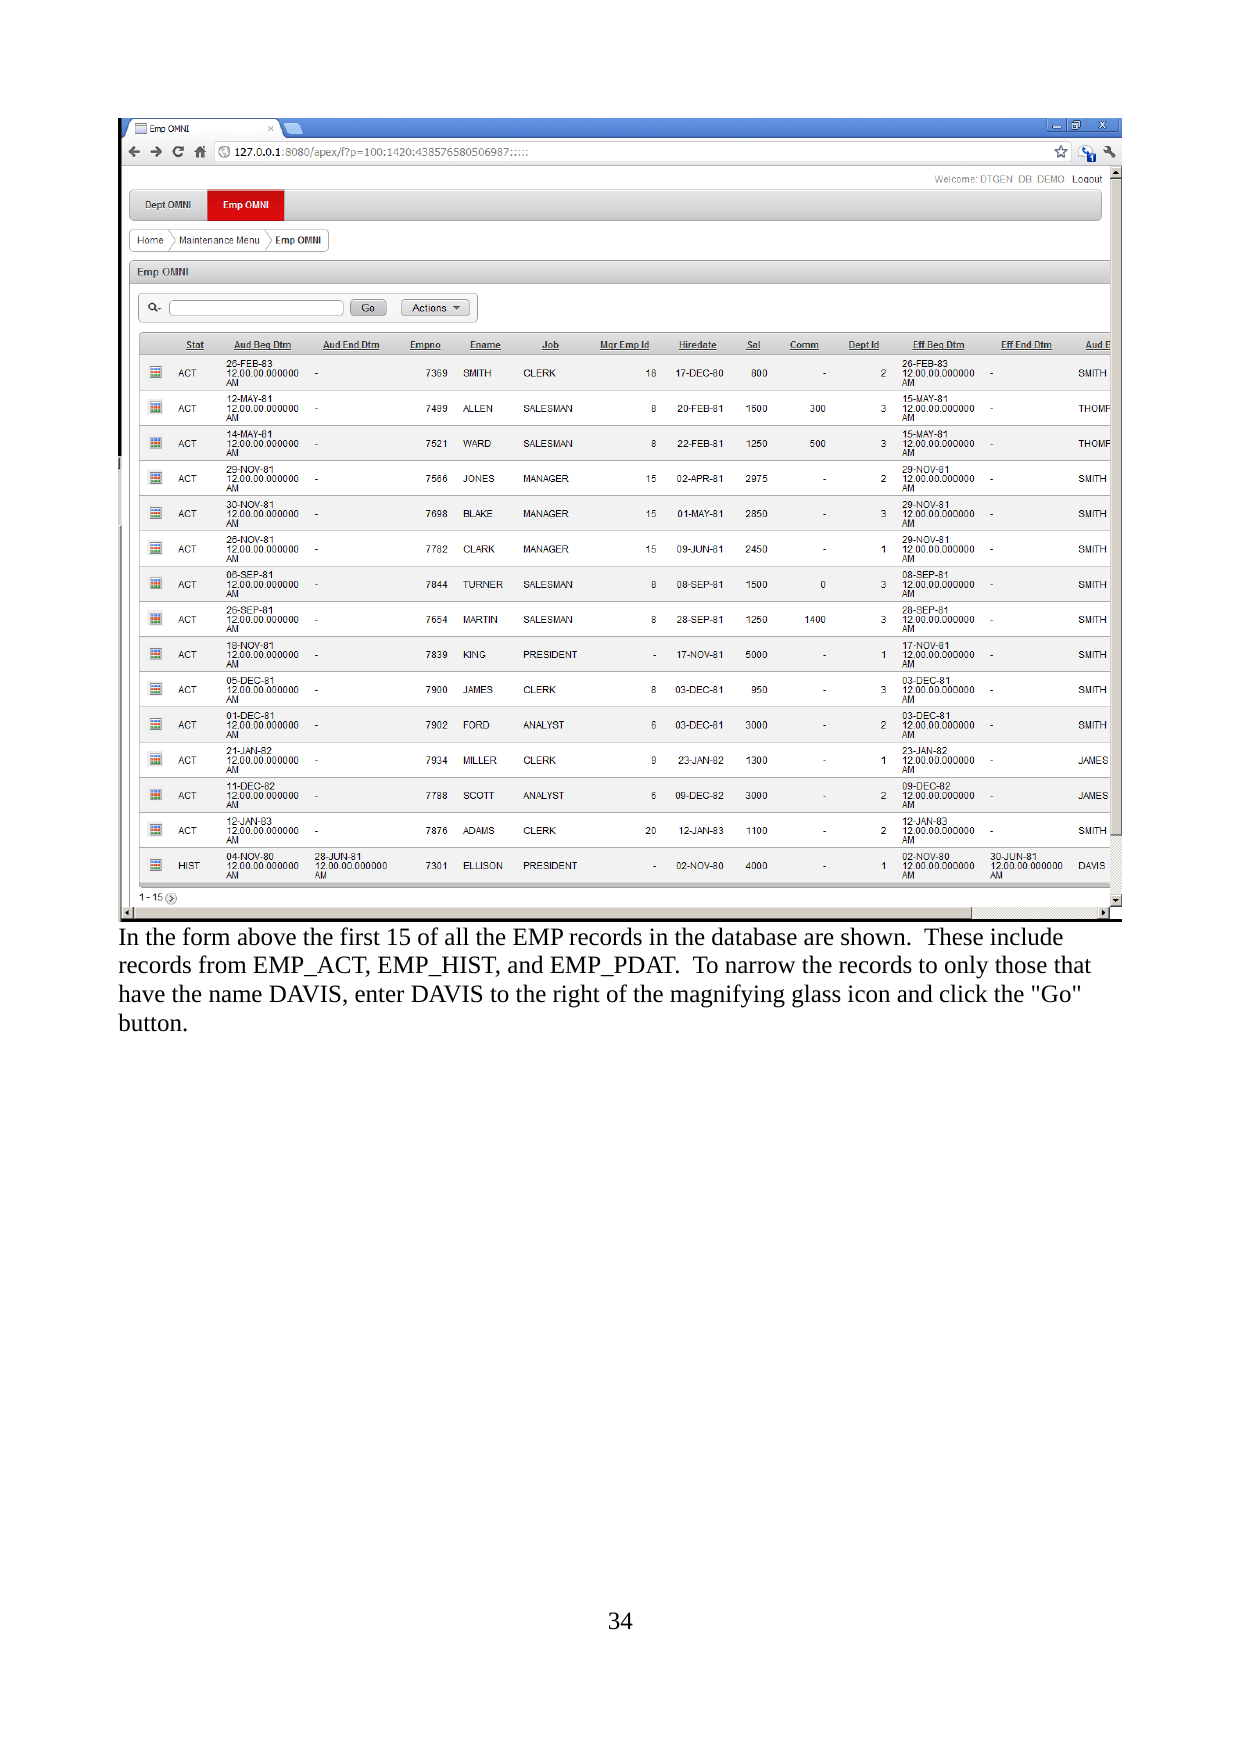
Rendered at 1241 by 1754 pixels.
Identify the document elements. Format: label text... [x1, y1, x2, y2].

text In the form above the first 15 of all the EMP records in the database are shown. These include records from EMP_ACT, EMP_HIST, and EMP_PDAT. To narrow the records to only those that have the name DAVIS, enter DAVIS to the right of the magnifying glass icon and click the "Go" button. [118, 922, 1122, 1037]
picture [118, 118, 1122, 922]
